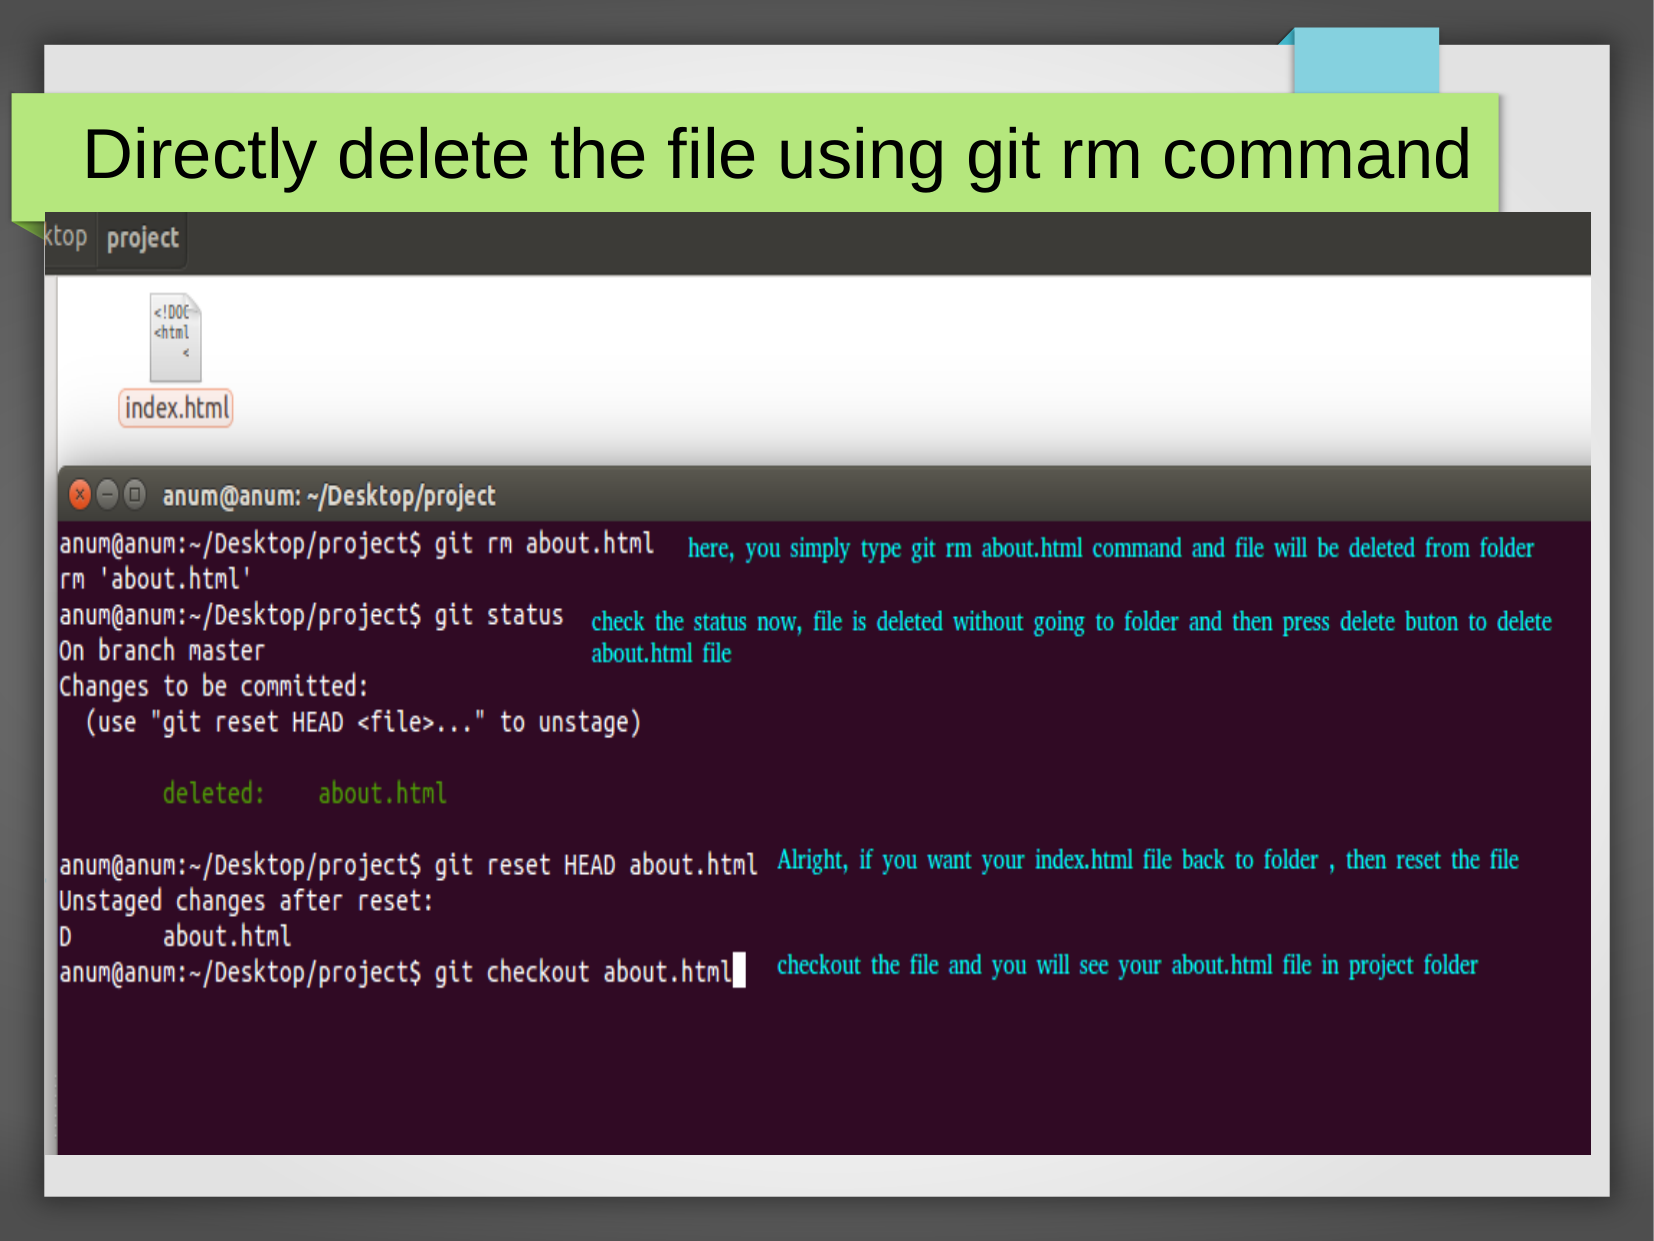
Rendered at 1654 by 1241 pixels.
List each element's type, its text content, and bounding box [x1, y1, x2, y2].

picture [0, 0, 1654, 1241]
title Directly delete the file using git rm command [82, 94, 1591, 212]
